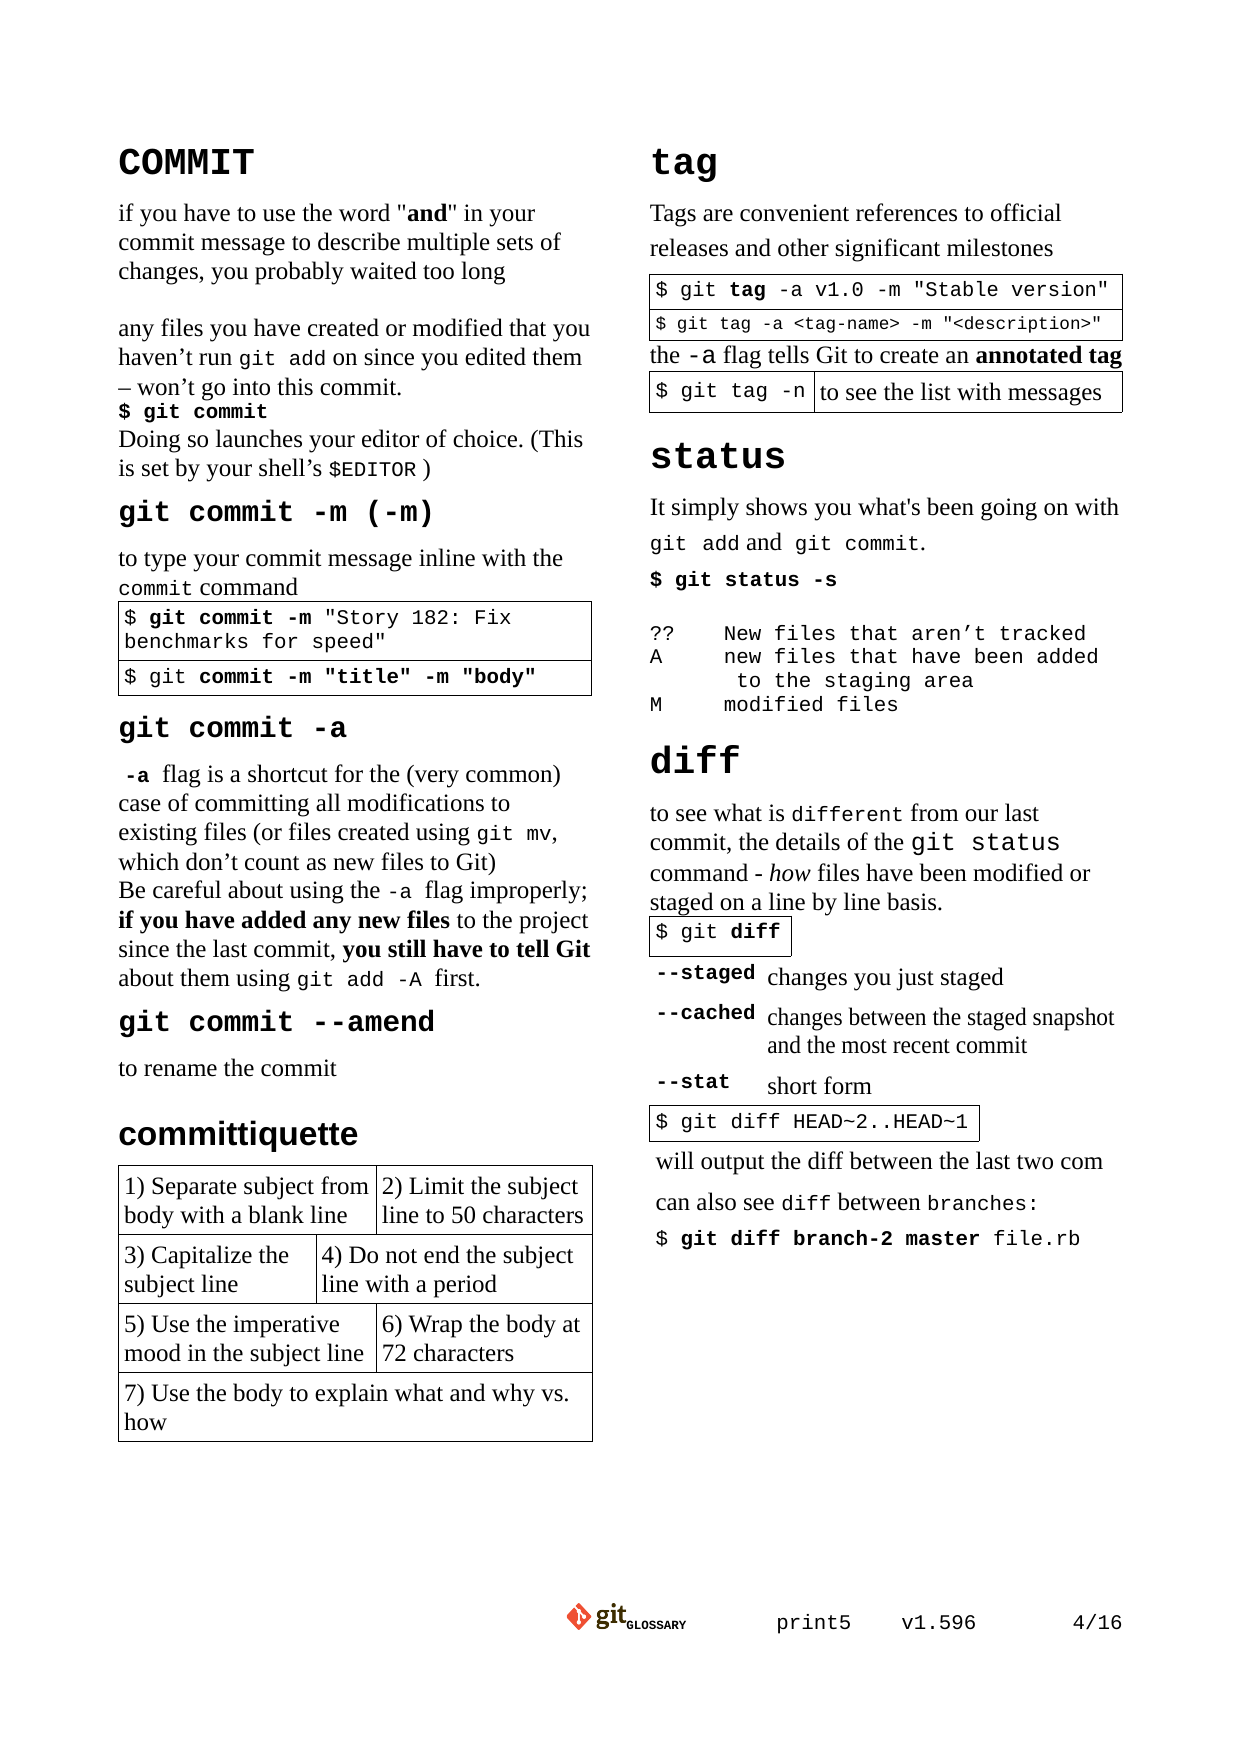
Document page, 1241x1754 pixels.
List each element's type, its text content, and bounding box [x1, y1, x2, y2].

table_cell $ git diff HEAD~2..HEAD~1 [650, 1106, 979, 1141]
text $ git status -s [649, 569, 1122, 593]
text $ git commit [118, 401, 591, 424]
table_header $ git tag -a v1.0 -m "Stable version" [650, 275, 1122, 309]
text to see what is different from our last commit, the details of the git status command - how files have been modified or staged on a line by line basis. [649, 798, 1122, 916]
text It simply shows you what's been going on with git add and git commit. [649, 492, 1122, 557]
table_cell 5) Use the imperative mood in the subject line [119, 1304, 376, 1372]
table_header [792, 916, 1122, 956]
table_cell can also see diff between branches: [650, 1181, 1122, 1222]
table_header $ git tag -n [650, 372, 814, 412]
text ?? New files that aren’t tracked [649, 623, 1122, 646]
text Tags are convenient references to official releases and other significant milestones [649, 198, 1122, 262]
table_cell $ git tag -a <tag-name> -m "<description>" [650, 310, 1122, 340]
subtitle git commit -m (-m) [118, 497, 591, 531]
table_cell short form [761, 1065, 1122, 1105]
table_cell 6) Wrap the body at 72 characters [377, 1304, 592, 1372]
text M modified files [649, 693, 1122, 717]
subtitle status [649, 437, 1122, 479]
picture [566, 1603, 627, 1630]
table_header to see the list with messages [815, 372, 1122, 412]
text -a flag is a shortcut for the (very common) case of committing all modifications to existing files (or files created using git mv, which don’t count as new files to Git) [118, 759, 591, 876]
text if you have to use the word "and" in your commit message to describe multiple sets of changes, you probably waited too long [118, 198, 591, 285]
table_cell changes you just staged [761, 956, 1122, 996]
table_header 1) Separate subject from body with a blank line [119, 1166, 376, 1234]
table_cell $ git commit -m "title" -m "body" [119, 661, 591, 695]
table_cell --stat [650, 1065, 761, 1105]
table_cell --cached [650, 996, 761, 1065]
subtitle committiquette [118, 1114, 591, 1153]
text Be careful about using the -a flag improperly; if you have added any new files to the project since the last commit, you still have to tell Git about them using git add -A first. [118, 876, 591, 992]
text to type your commit message inline with the commit command [118, 543, 591, 601]
table_cell 4) Do not end the subject line with a period [317, 1235, 592, 1303]
table_cell $ git diff branch-2 master file.rb [650, 1222, 1122, 1257]
table_header $ git commit -m "Story 182: Fix benchmarks for speed" [119, 602, 591, 660]
subtitle git commit -a [118, 710, 591, 746]
table_cell 3) Capitalize the subject line [119, 1235, 316, 1303]
text any files you have created or modified that you haven’t run git add on since you edited them – won’t go into this commit. [118, 313, 591, 401]
text to rename the commit [118, 1053, 591, 1081]
text A new files that have been added to the staging area [649, 646, 1122, 693]
subtitle COMMIT [118, 143, 591, 186]
text Doing so launches your editor of choice. (This is set by your shell’s $EDITOR ) [118, 424, 591, 483]
table_cell 7) Use the body to explain what and why vs. how [119, 1373, 592, 1441]
table_cell changes between the staged snapshot and the most recent commit [761, 996, 1122, 1065]
table_header $ git diff [650, 917, 791, 956]
table_cell will output the diff between the last two com [650, 1141, 1122, 1181]
subtitle diff [649, 742, 1122, 785]
table_cell [980, 1105, 1122, 1141]
table_header 2) Limit the subject line to 50 characters [377, 1166, 592, 1234]
table_cell --staged [650, 957, 761, 996]
text the -a flag tells Git to create an annotated tag [649, 341, 1122, 371]
subtitle git commit --amend [118, 1007, 591, 1040]
subtitle tag [649, 143, 1122, 186]
